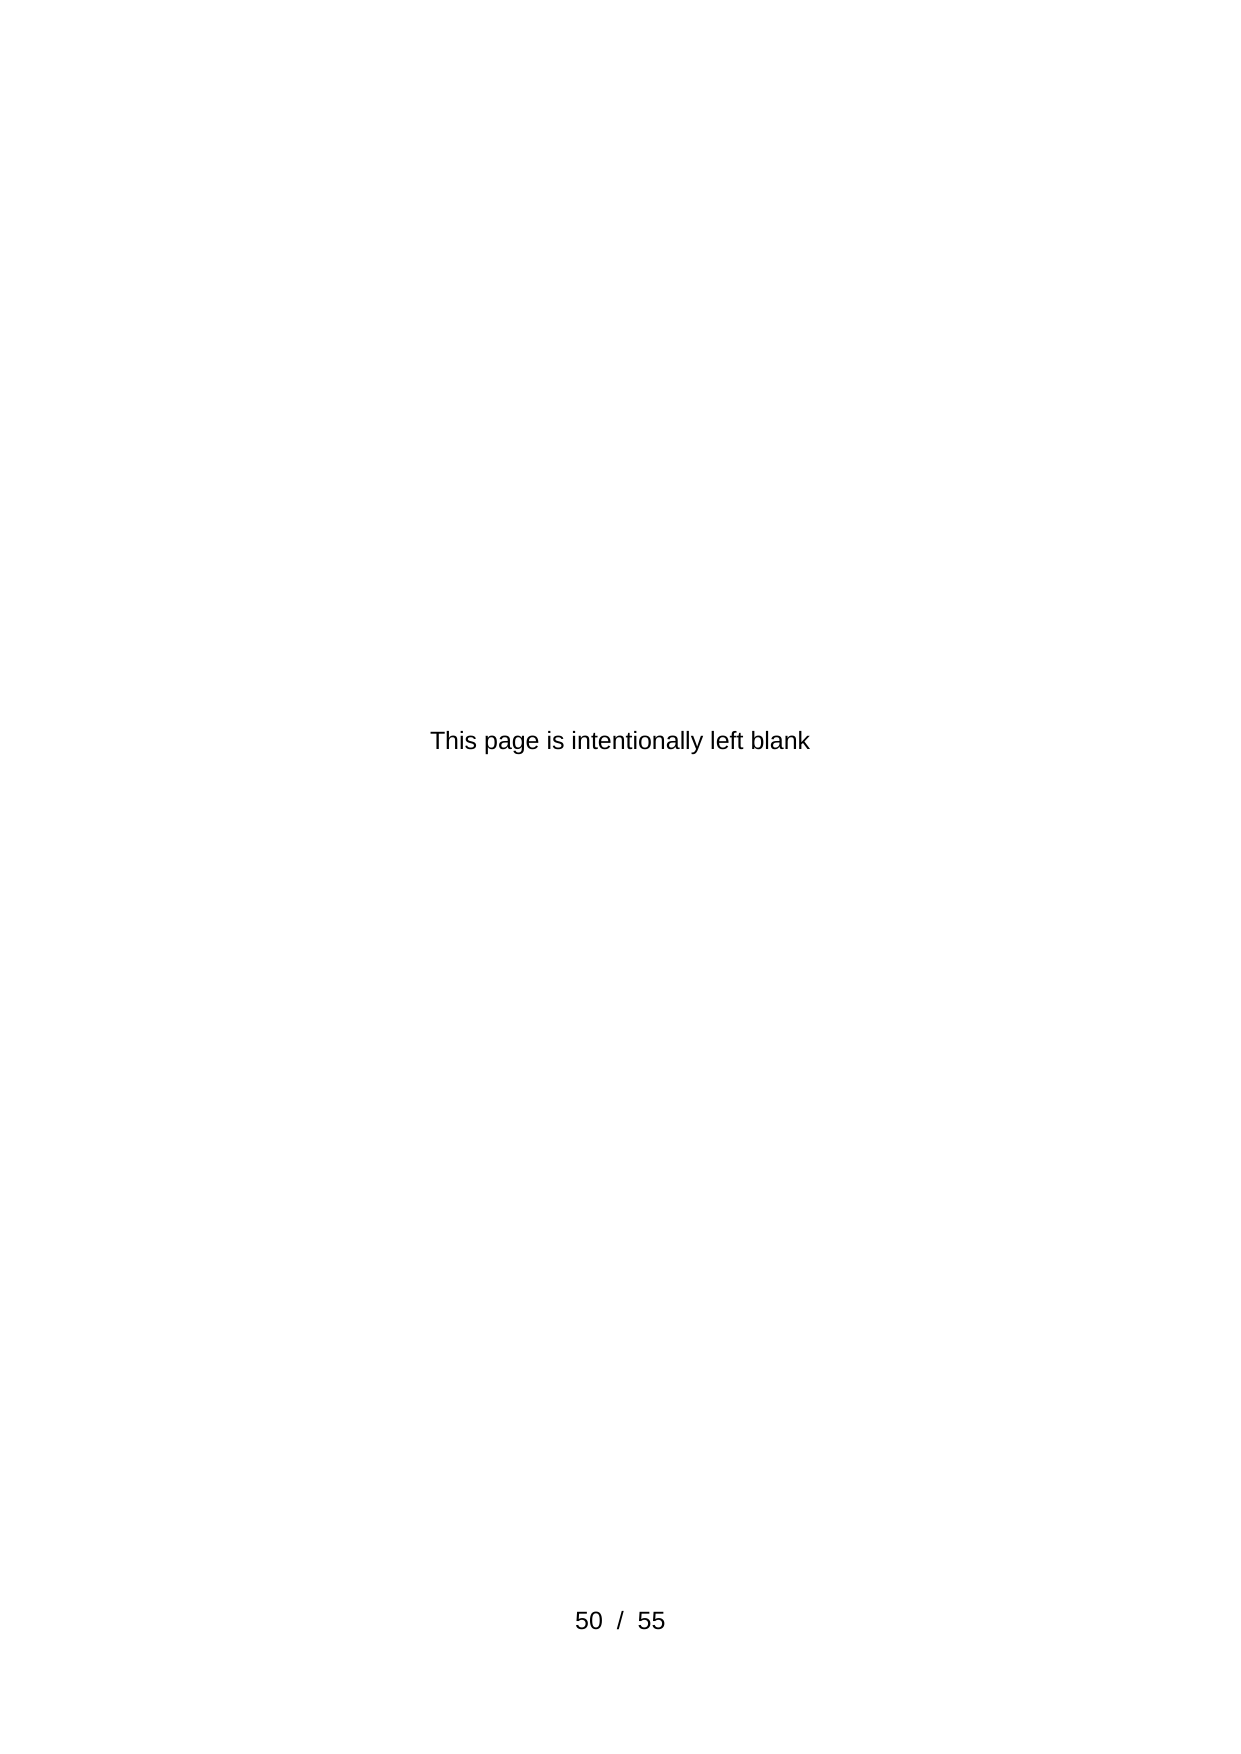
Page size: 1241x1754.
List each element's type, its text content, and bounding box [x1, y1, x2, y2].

text This page is intentionally left blank [118, 726, 1122, 755]
